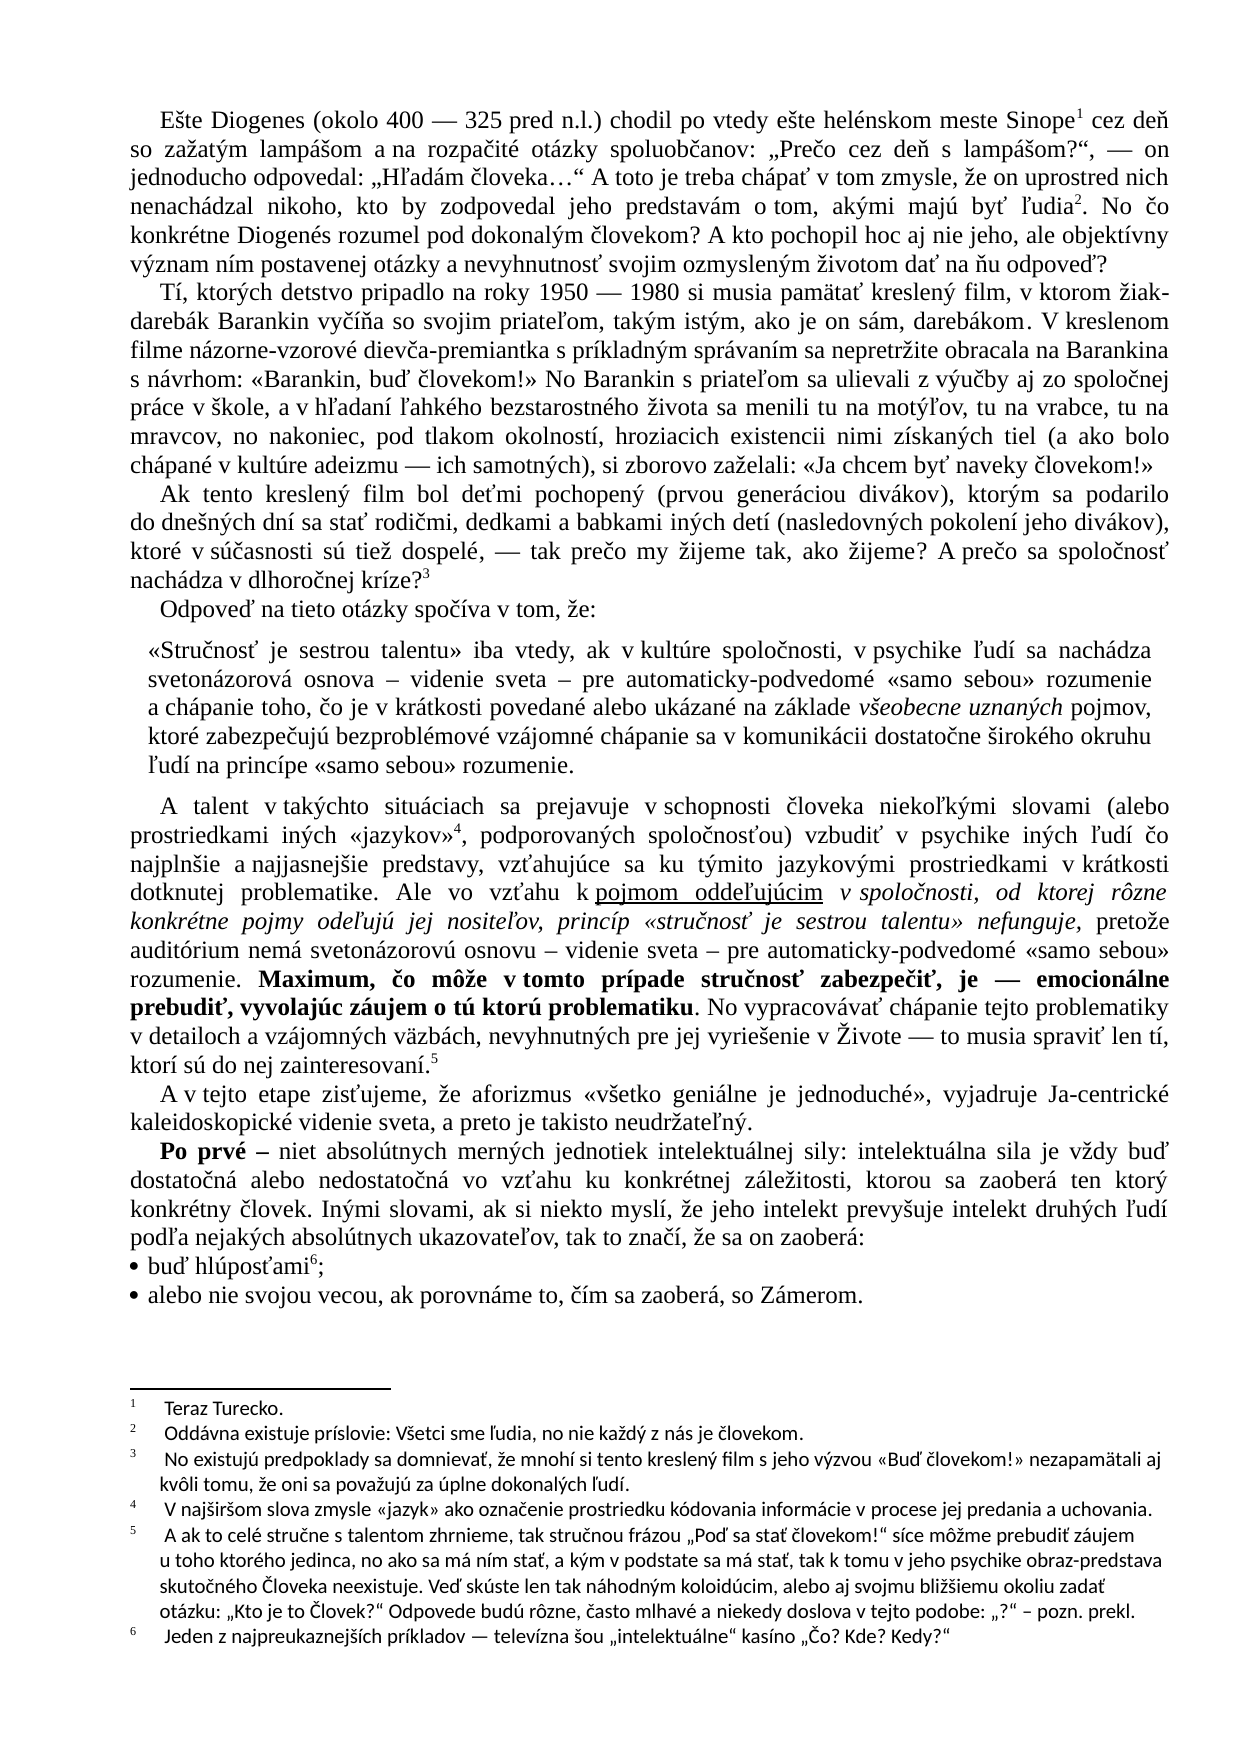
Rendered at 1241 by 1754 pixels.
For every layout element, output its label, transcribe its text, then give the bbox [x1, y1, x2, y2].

text Odpoveď na tieto otázky spočíva v tom, že: [130, 594, 1169, 622]
text «Stručnosť je sestrou talentu» iba vtedy, ak v kultúre spoločnosti, v psychike ľudí sa nachádza svetonázorová osnova – videnie sveta – pre automaticky-podvedomé «samo sebou» rozumenie a chápanie toho, čo je v krátkosti povedané alebo ukázané na základe všeobecne uznaných pojmov, ktoré zabezpečujú bezproblémové vzájomné chápanie sa v komunikácii dostatočne širokého okruhu ľudí na princípe «samo sebou» rozumenie. [148, 635, 1152, 779]
text No existujú predpoklady sa domnievať, že mnohí si tento kreslený film s jeho výzvou «Buď človekom!» nezapamätali aj kvôli tomu, že oni sa považujú za úplne dokonalých ľudí. [130, 1446, 1169, 1497]
text Teraz Turecko. [130, 1395, 1169, 1420]
text Po prvé – niet absolútnych merných jednotiek intelektuálnej sily: intelektuálna sila je vždy buď dostatočná alebo nedostatočná vo vzťahu ku konkrétnej záležitosti, ktorou sa zaoberá ten ktorý konkrétny človek. Inými slovami, ak si niekto myslí, že jeho intelekt prevyšuje intelekt druhých ľudí podľa nejakých absolútnych ukazovateľov, tak to značí, že sa on zaoberá: [130, 1136, 1169, 1251]
text Тí, ktorých detstvo pripadlo na roky 1950 — 1980 si musia pamätať kreslený film, v ktorom žiak-darebák Barankin vyčíňa so svojim priateľom, takým istým, ako je on sám, darebákom. V kreslenom filme názorne-vzorové dievča-premiantka s príkladným správaním sa nepretržite obracala na Barankina s návrhom: «Barankin, buď človekom!» No Barankin s priateľom sa ulievali z výučby aj zo spoločnej práce v škole, a v hľadaní ľahkého bezstarostného života sa menili tu na motýľov, tu na vrabce, tu na mravcov, no nakoniec, pod tlakom okolností, hroziacich existencii nimi získaných tiel (a ako bolo chápané v kultúre adeizmu — ich samotných), si zborovo zaželali: «Ja chcem byť naveky človekom!» [130, 277, 1169, 479]
text Oddávna existuje príslovie: Všetci sme ľudia, no nie každý z nás je človekom. [130, 1420, 1169, 1446]
list Jeden z najpreukaznejších príkladov — televízna šou „intelektuálne“ kasíno „Čo? Kde? Kedy?“ [130, 1624, 1169, 1649]
text A ak to celé stručne s talentom zhrnieme, tak stručnou frázou „Poď sa stať človekom!“ síce môžme prebudiť záujem u toho ktorého jedinca, no ako sa má ním stať, a kým v podstate sa má stať, tak k tomu v jeho psychike obraz-predstava skutočného Človeka neexistuje. Veď skúste len tak náhodným koloidúcim, alebo aj svojmu bližšiemu okoliu zadať otázku: „Kto je to Človek?“ Odpovede budú rôzne, často mlhavé a niekedy doslova v tejto podobe: „?“ – pozn. prekl. [130, 1522, 1169, 1624]
text Ak tento kreslený film bol deťmi pochopený (prvou generáciou divákov), ktorým sa podarilo do dnešných dní sa stať rodičmi, dedkami a babkami iných detí (nasledovných pokolení jeho divákov), ktoré v súčasnosti sú tiež dospelé, — tak prečo my žijeme tak, ako žijeme? A prečo sa spoločnosť nachádza v dlhoročnej kríze? [130, 479, 1169, 594]
list buď hlúposťami; [130, 1251, 1169, 1280]
text Еšte Diogenes (оkolo 400 — 325 pred n.l.) chodil po vtedy ešte helénskom meste Sinope cez deň so zažatým lampášom a na rozpačité otázky spoluobčanov: „Prečo cez deň s lampášom?“, — оn jednoducho odpovedal: „Hľadám človeka…“ A toto je treba chápať v tom zmysle, že on uprostred nich nenachádzal nikoho, kto by zodpovedal jeho predstavám o tom, akými majú byť ľudia. No čo konkrétne Diogenés rozumel pod dokonalým človekom? A kto pochopil hoc aj nie jeho, ale objektívny význam ním postavenej otázky a nevyhnutnosť svojim ozmysleným životom dať na ňu odpoveď? [130, 105, 1169, 277]
text A v tejto etape zisťujeme, že aforizmus «všetko geniálne je jednoduché», vyjadruje Ja-centrické kaleidoskopické videnie sveta, a preto je takisto neudržateľný. [130, 1079, 1169, 1136]
text V najširšom slova zmysle «jazyk» ako označenie prostriedku kódovania informácie v procese jej predania a uchovania. [130, 1497, 1169, 1522]
text А talent v takýchto situáciach sa prejavuje v schopnosti človeka niekoľkými slovami (alebo prostriedkami iných «jazykov», podporovaných spoločnosťou) vzbudiť v psychike iných ľudí čo najplnšie a najjasnejšie predstavy, vzťahujúce sa ku týmito jazykovými prostriedkami v krátkosti dotknutej problematike. Ale vo vzťahu k pojmom oddeľujúcim v spoločnosti, od ktorej rôzne konkrétne pojmy odeľujú jej nositeľov, princíp «stručnosť je sestrou talentu» nefunguje, pretože auditórium nemá svetonázorovú osnovu – videnie sveta – pre automaticky-podvedomé «samo sebou» rozumenie. Маximum, čo môže v tomto prípade stručnosť zabezpečiť, je — emocionálne prebudiť, vyvolajúc záujem o tú ktorú problematiku. No vypracovávať chápanie tejto problematiky v detailoch a vzájomných väzbách, nevyhnutných pre jej vyriešenie v Živote — to musia spraviť len tí, ktorí sú do nej zainteresovaní. [130, 791, 1169, 1079]
list alebo nie svojou vecou, ak porovnáme to, čím sa zaoberá, so Zámerom. [130, 1280, 1169, 1309]
